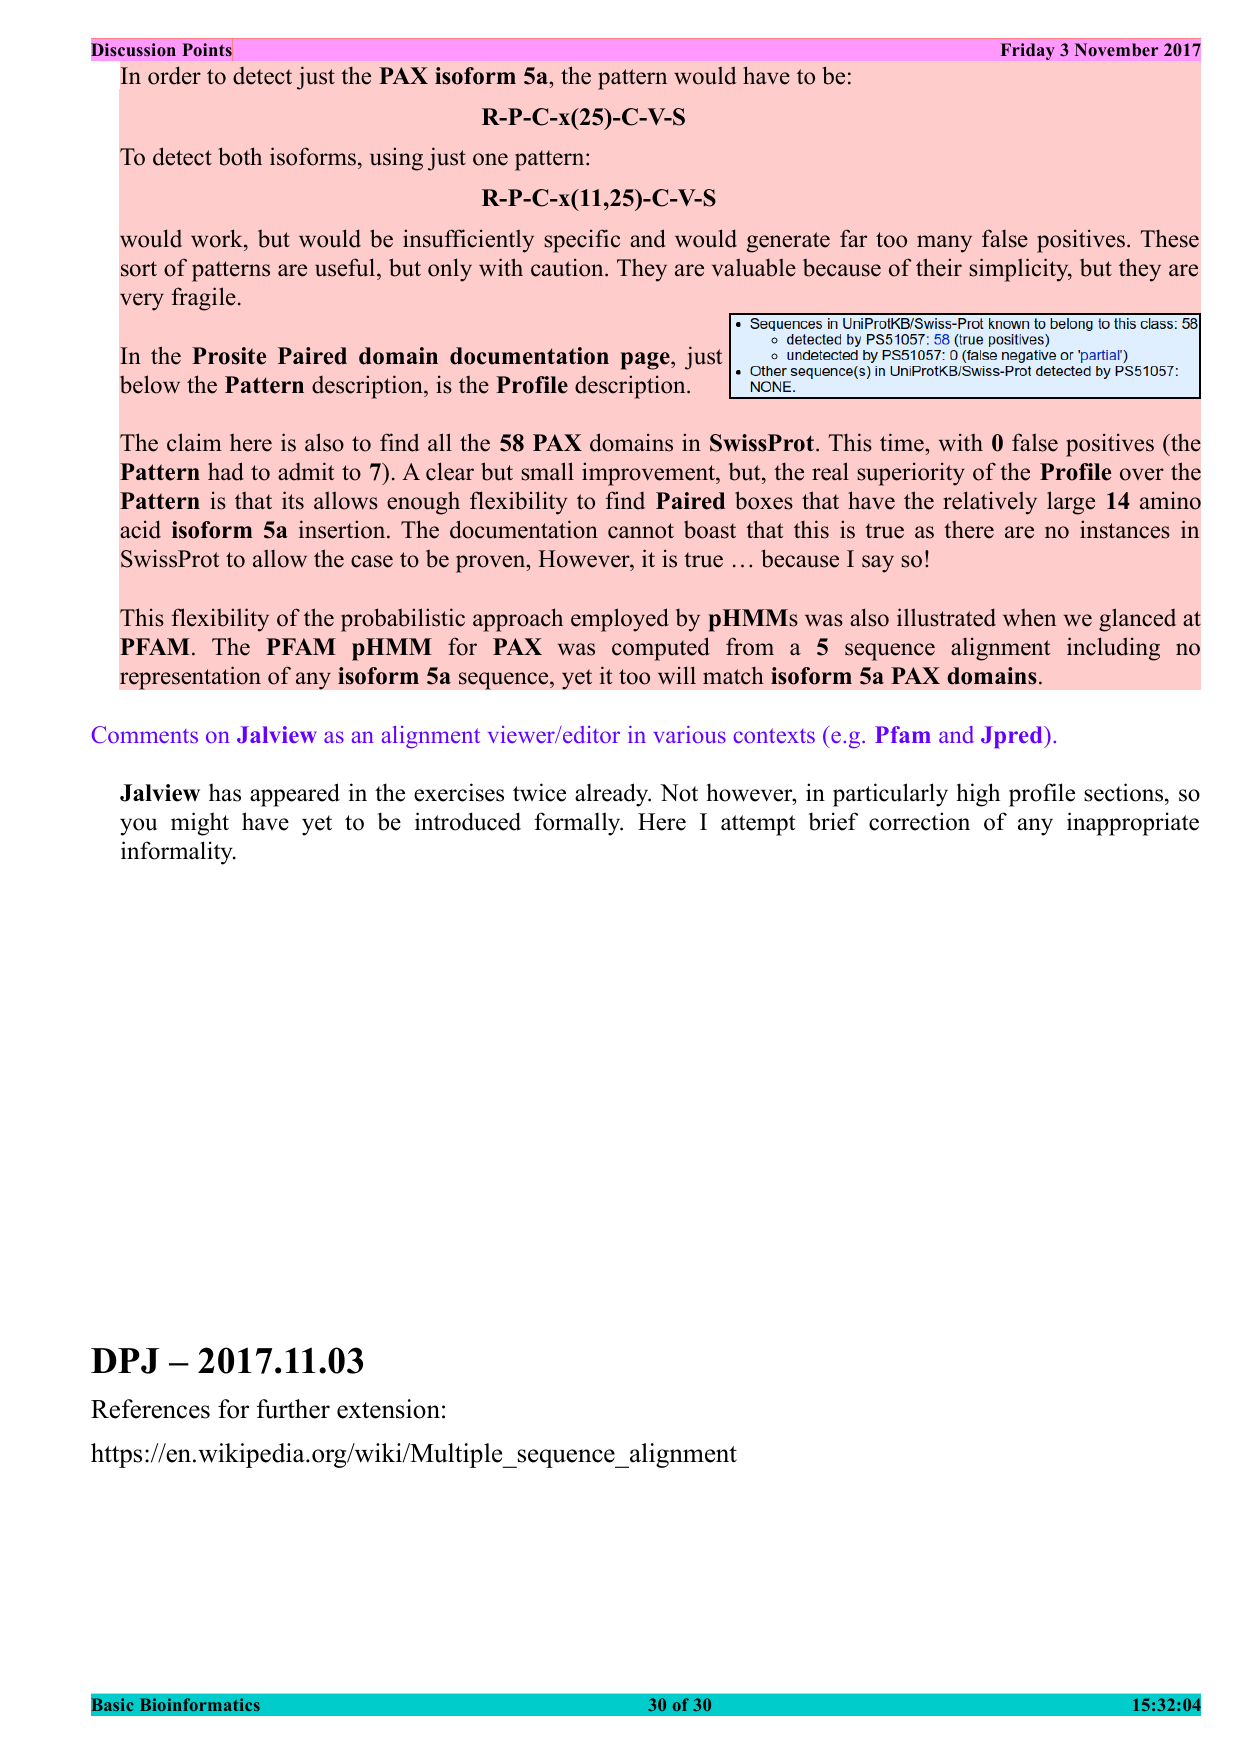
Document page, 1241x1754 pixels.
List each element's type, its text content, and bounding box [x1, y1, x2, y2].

text This flexibility of the probabilistic approach employed by pHMMs was also illustrated when we glanced at PFAM. The PFAM pHMM for PAX was computed from a 5 sequence alignment including no representation of any isoform 5a sequence, yet it too will match isoform 5a PAX domains. [119, 603, 1201, 690]
text R-P-C-x(25)-C-V-S [119, 101, 1201, 130]
picture [731, 315, 1199, 397]
text https://en.wikipedia.org/wiki/Multiple_sequence_alignment [91, 1437, 1201, 1468]
text Jalview has appeared in the exercises twice already. Not however, in particularly high profile sections, so you might have yet to be introduced formally. Here I attempt brief correction of any inappropriate informality. [120, 778, 1201, 865]
text In the Prosite Paired domain documentation page, just below the Pattern description, is the Profile description. [119, 341, 729, 399]
text To detect both isoforms, using just one pattern: [119, 142, 1201, 171]
text Comments on Jalview as an alignment viewer/editor in various contexts (e.g. Pfam and Jpred). [91, 719, 1201, 749]
text In order to detect just the PAX isoform 5a, the pattern would have to be: [120, 61, 1201, 89]
text DPJ – 2017.11.03 [91, 1338, 1201, 1381]
text The claim here is also to find all the 58 PAX domains in SwissProt. This time, with 0 false positives (the Pattern had to admit to 7). A clear but small improvement, but, the real superiority of the Profile over the Pattern is that its allows enough flexibility to find Paired boxes that have the relatively large 14 amino acid isoform 5a insertion. The documentation cannot boast that this is true as there are no instances in SwissProt to allow the case to be proven, However, it is true … because I say so! [119, 428, 1201, 573]
text R-P-C-x(11,25)-C-V-S [119, 183, 1201, 212]
text References for further extension: [91, 1393, 1201, 1424]
text would work, but would be insufficiently specific and would generate far too many false positives. These sort of patterns are useful, but only with caution. They are valuable because of their simplicity, but they are very fragile. [119, 224, 1201, 311]
